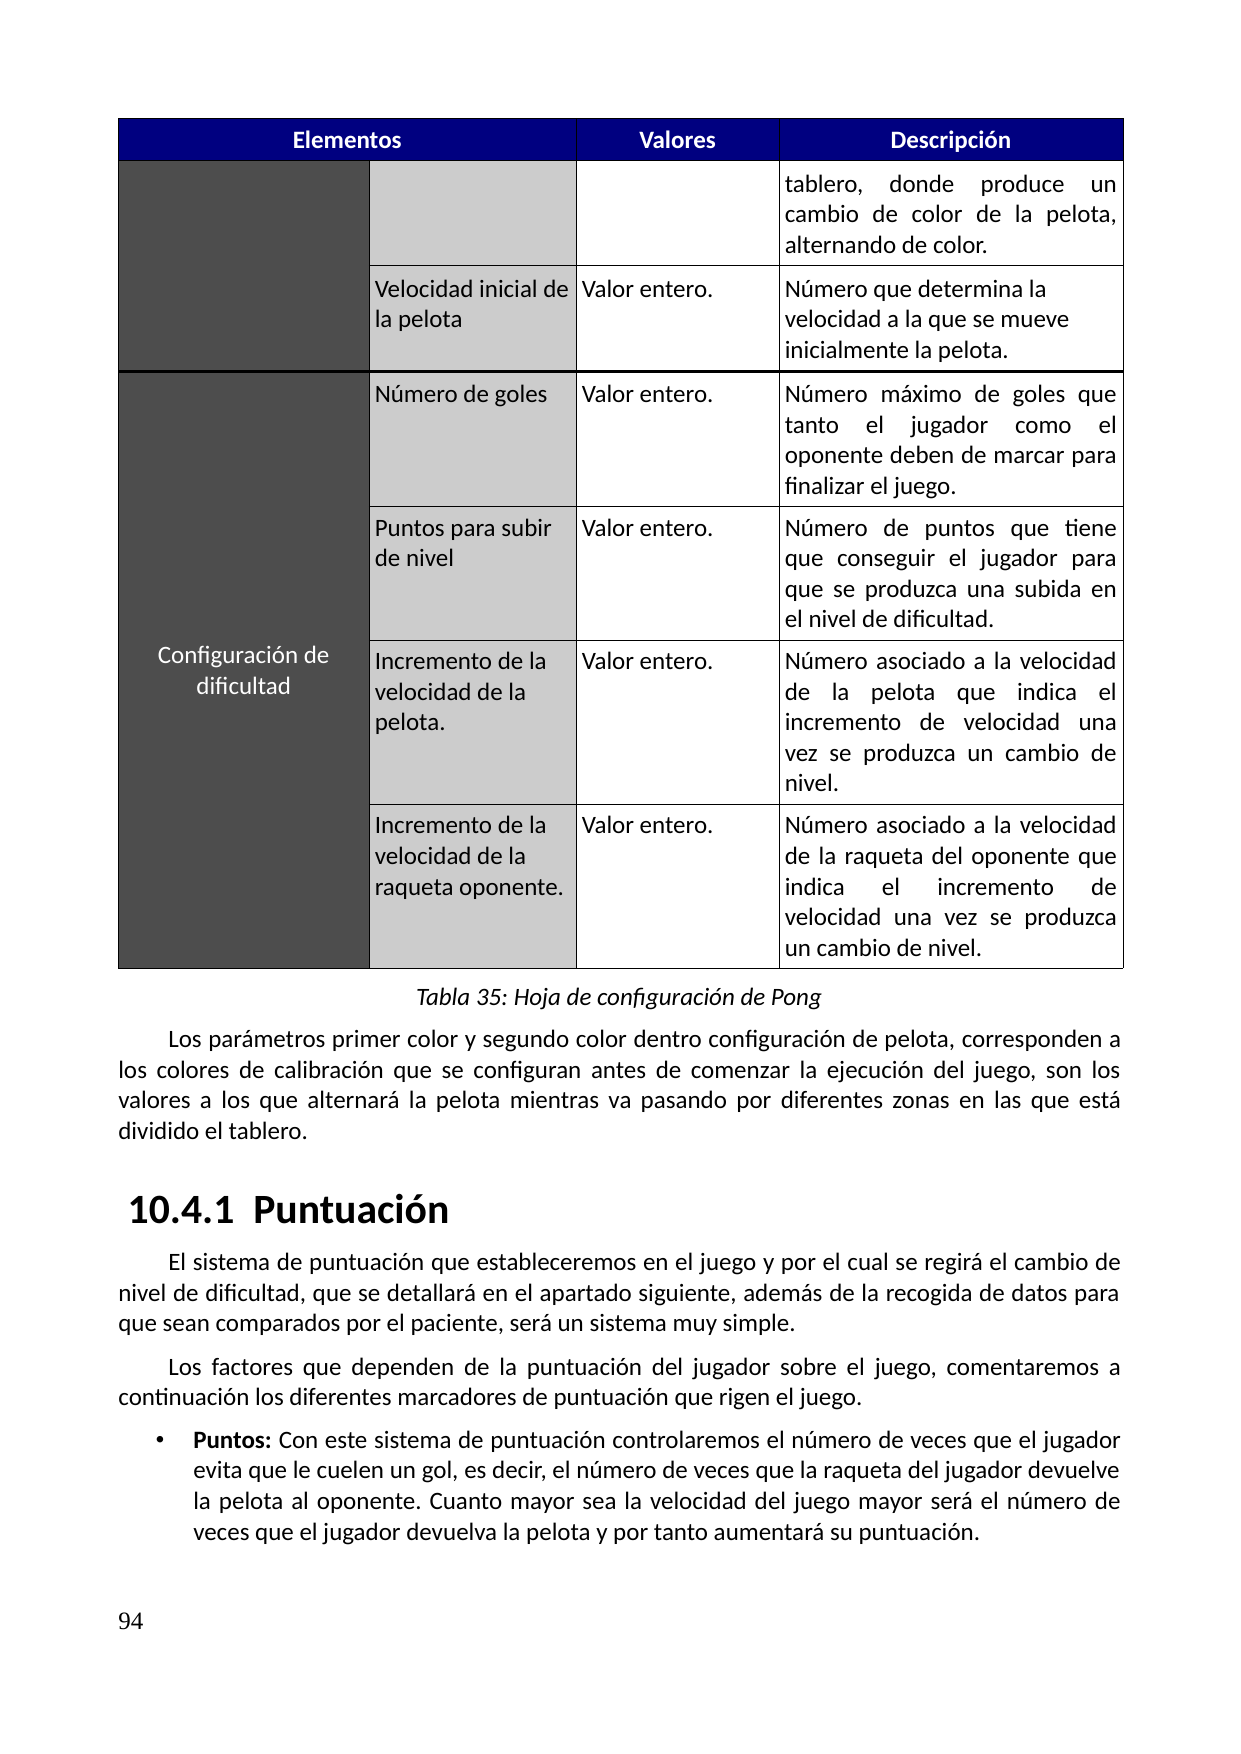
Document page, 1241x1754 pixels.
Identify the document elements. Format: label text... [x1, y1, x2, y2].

table_cell [370, 161, 576, 265]
table_cell Número máximo de goles que tanto el jugador como el oponente deben de marcar para finalizar el juego. [780, 373, 1123, 506]
table_cell Puntos para subir de nivel [370, 507, 576, 640]
table_cell Número asociado a la velocidad de la raqueta del oponente que indica el incremento de velocidad una vez se produzca un cambio de nivel. [780, 805, 1123, 968]
table_cell Valor entero. [577, 266, 779, 370]
text Los parámetros primer color y segundo color dentro configuración de pelota, corresponden a los colores de calibración que se configuran antes de comenzar la ejecución del juego, son los valores a los que alternará la pelota mientras va pasando por diferentes zonas en las que está dividido el tablero. [118, 1024, 1122, 1146]
table_cell Valor entero. [577, 641, 779, 804]
text El sistema de puntuación que estableceremos en el juego y por el cual se regirá el cambio de nivel de dificultad, que se detallará en el apartado siguiente, además de la recogida de datos para que sean comparados por el paciente, será un sistema muy simple. [118, 1247, 1122, 1338]
table_cell Número que determina la velocidad a la que se mueve inicialmente la pelota. [780, 266, 1123, 370]
table_cell Número asociado a la velocidad de la pelota que indica el incremento de velocidad una vez se produzca un cambio de nivel. [780, 641, 1123, 804]
table_cell Velocidad inicial de la pelota [370, 266, 576, 370]
subtitle Puntuación [118, 1183, 1122, 1234]
table_cell [577, 161, 779, 265]
table_cell Número de goles [370, 373, 576, 506]
table_cell Número de puntos que tiene que conseguir el jugador para que se produzca una subida en el nivel de dificultad. [780, 507, 1123, 640]
list Puntos: Con este sistema de puntuación controlaremos el número de veces que el jugador evita que le cuelen un gol, es decir, el número de veces que la raqueta del jugador devuelve la pelota al oponente. Cuanto mayor sea la velocidad del juego mayor será el número de veces que el jugador devuelva la pelota y por tanto aumentará su puntuación. [156, 1424, 1122, 1546]
table_header Valores [577, 119, 779, 160]
table_cell Valor entero. [577, 805, 779, 968]
text Los factores que dependen de la puntuación del jugador sobre el juego, comentaremos a continuación los diferentes marcadores de puntuación que rigen el juego. [118, 1351, 1122, 1412]
table_cell Incremento de la velocidad de la pelota. [370, 641, 576, 804]
table_header Descripción [780, 119, 1123, 160]
table_cell Configuración de dificultad [119, 373, 369, 968]
table_cell Incremento de la velocidad de la raqueta oponente. [370, 805, 576, 968]
text Tabla 35: Hoja de configuración de Pong [118, 981, 1122, 1011]
table_cell Valor entero. [577, 507, 779, 640]
table_cell [119, 161, 369, 370]
table_cell Valor entero. [577, 373, 779, 506]
table_cell tablero, donde produce un cambio de color de la pelota, alternando de color. [780, 161, 1123, 265]
table_header Elementos [119, 119, 576, 160]
